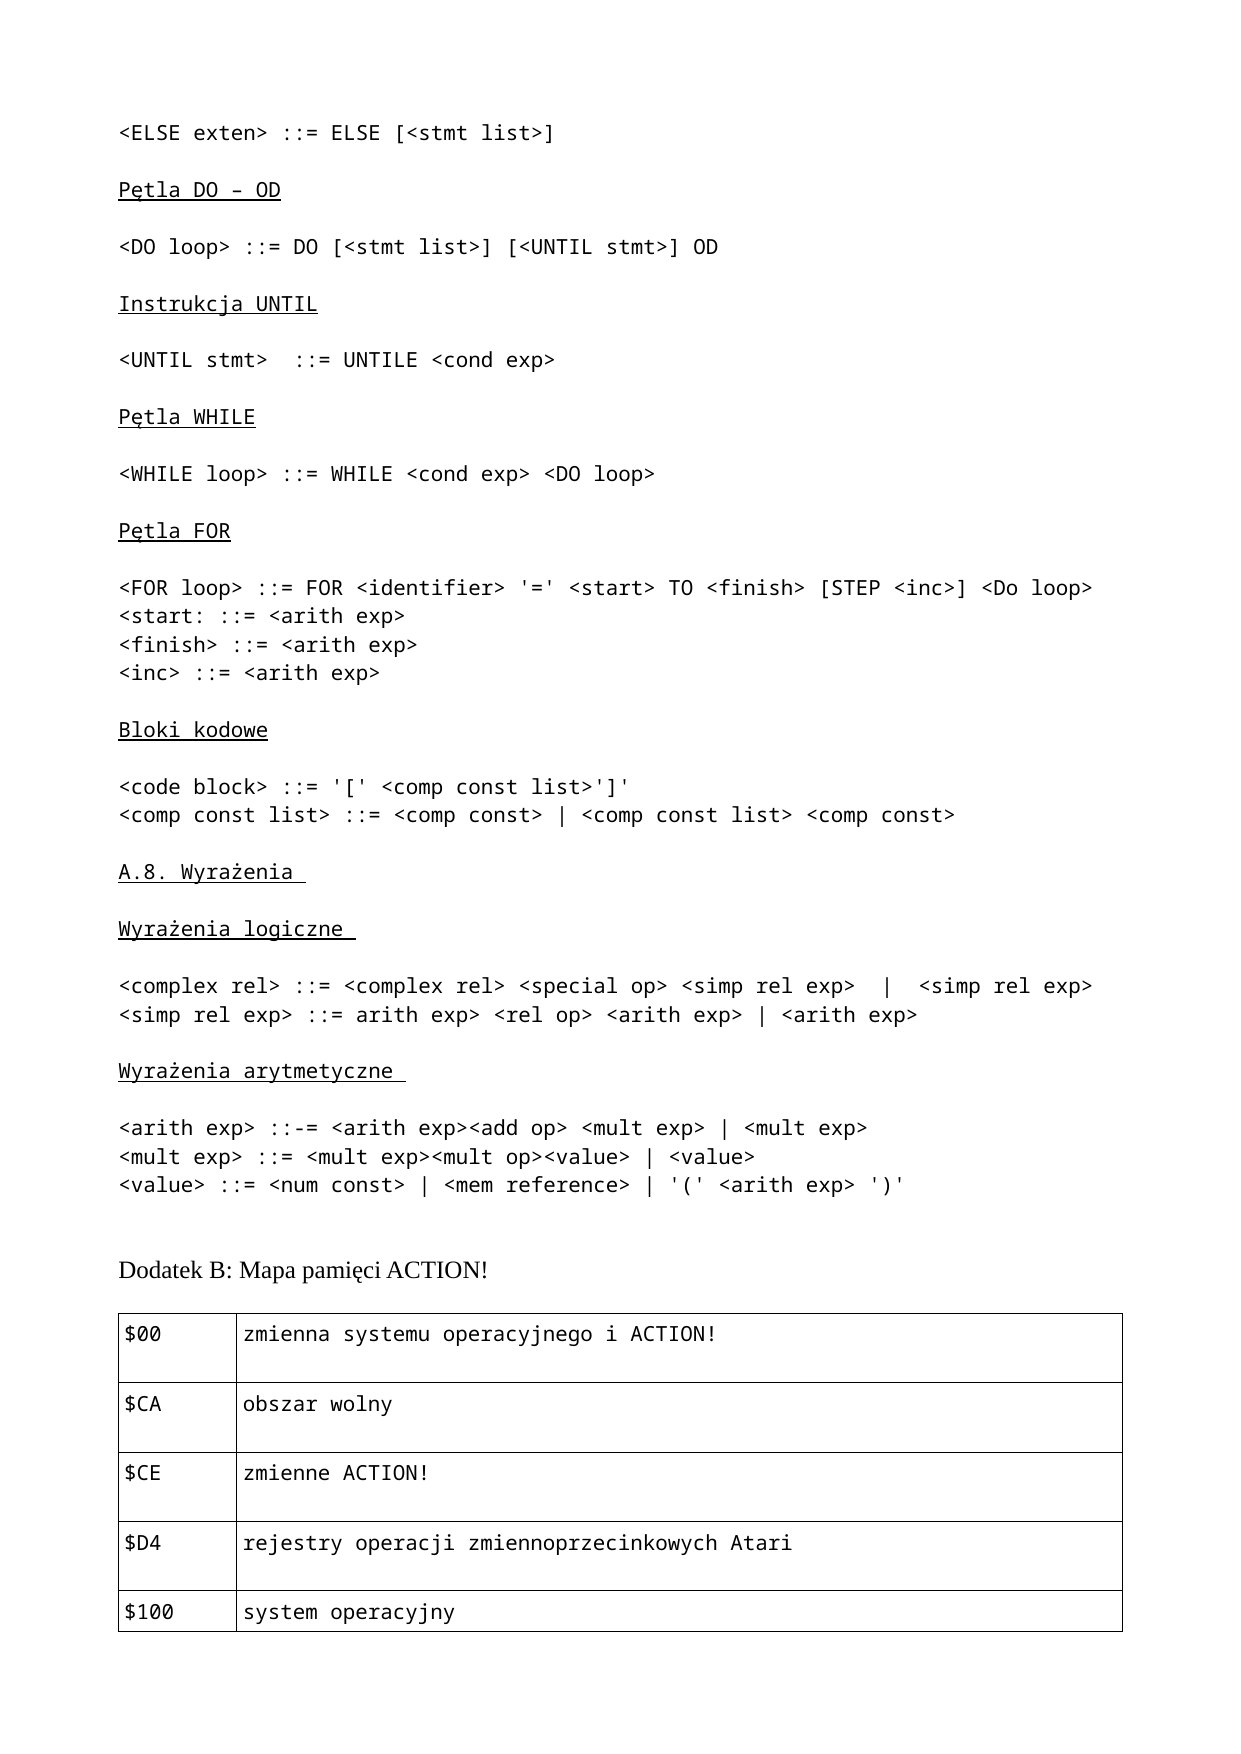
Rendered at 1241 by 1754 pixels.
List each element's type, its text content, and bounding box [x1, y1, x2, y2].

text Wyrażenia arytmetyczne [118, 1057, 1122, 1085]
text <start: ::= <arith exp> [118, 602, 1122, 630]
table_header $00 [119, 1314, 236, 1382]
table_cell zmienne ACTION! [237, 1453, 1122, 1521]
text <WHILE loop> ::= WHILE <cond exp> <DO loop> [118, 459, 1122, 488]
text Instrukcja UNTIL [118, 289, 1122, 317]
text <DO loop> ::= DO [<stmt list>] [<UNTIL stmt>] OD [118, 232, 1122, 260]
text <mult exp> ::= <mult exp><mult op><value> | <value> [118, 1142, 1122, 1170]
text <inc> ::= <arith exp> [118, 658, 1122, 687]
text Pętla WHILE [118, 402, 1122, 431]
table_cell $CE [119, 1453, 236, 1521]
text Wyrażenia logiczne [118, 914, 1122, 943]
text <arith exp> ::-= <arith exp><add op> <mult exp> | <mult exp> [118, 1113, 1122, 1142]
table_cell obszar wolny [237, 1383, 1122, 1452]
text <complex rel> ::= <complex rel> <special op> <simp rel exp> | <simp rel exp> [118, 971, 1122, 1000]
text A.8. Wyrażenia [118, 857, 1122, 886]
text <finish> ::= <arith exp> [118, 630, 1122, 658]
text Bloki kodowe [118, 715, 1122, 744]
text <value> ::= <num const> | <mem reference> | '(' <arith exp> ')' [118, 1170, 1122, 1199]
text Dodatek B: Mapa pamięci ACTION! [118, 1256, 1122, 1284]
table_cell $100 [119, 1591, 236, 1631]
text <FOR loop> ::= FOR <identifier> '=' <start> TO <finish> [STEP <inc>] <Do loop> [118, 573, 1122, 602]
table_cell rejestry operacji zmiennoprzecinkowych Atari [237, 1522, 1122, 1590]
table_cell $CA [119, 1383, 236, 1452]
text <comp const list> ::= <comp const> | <comp const list> <comp const> [118, 801, 1122, 829]
text Pętla FOR [118, 516, 1122, 545]
text <code block> ::= '[' <comp const list>']' [118, 772, 1122, 801]
table_cell system operacyjny [237, 1591, 1122, 1631]
text <simp rel exp> ::= arith exp> <rel op> <arith exp> | <arith exp> [118, 1000, 1122, 1028]
table_cell $D4 [119, 1522, 236, 1590]
text Pętla DO – OD [118, 175, 1122, 203]
text <ELSE exten> ::= ELSE [<stmt list>] [118, 118, 1122, 147]
text <UNTIL stmt> ::= UNTILE <cond exp> [118, 346, 1122, 374]
table_header zmienna systemu operacyjnego i ACTION! [237, 1314, 1122, 1382]
